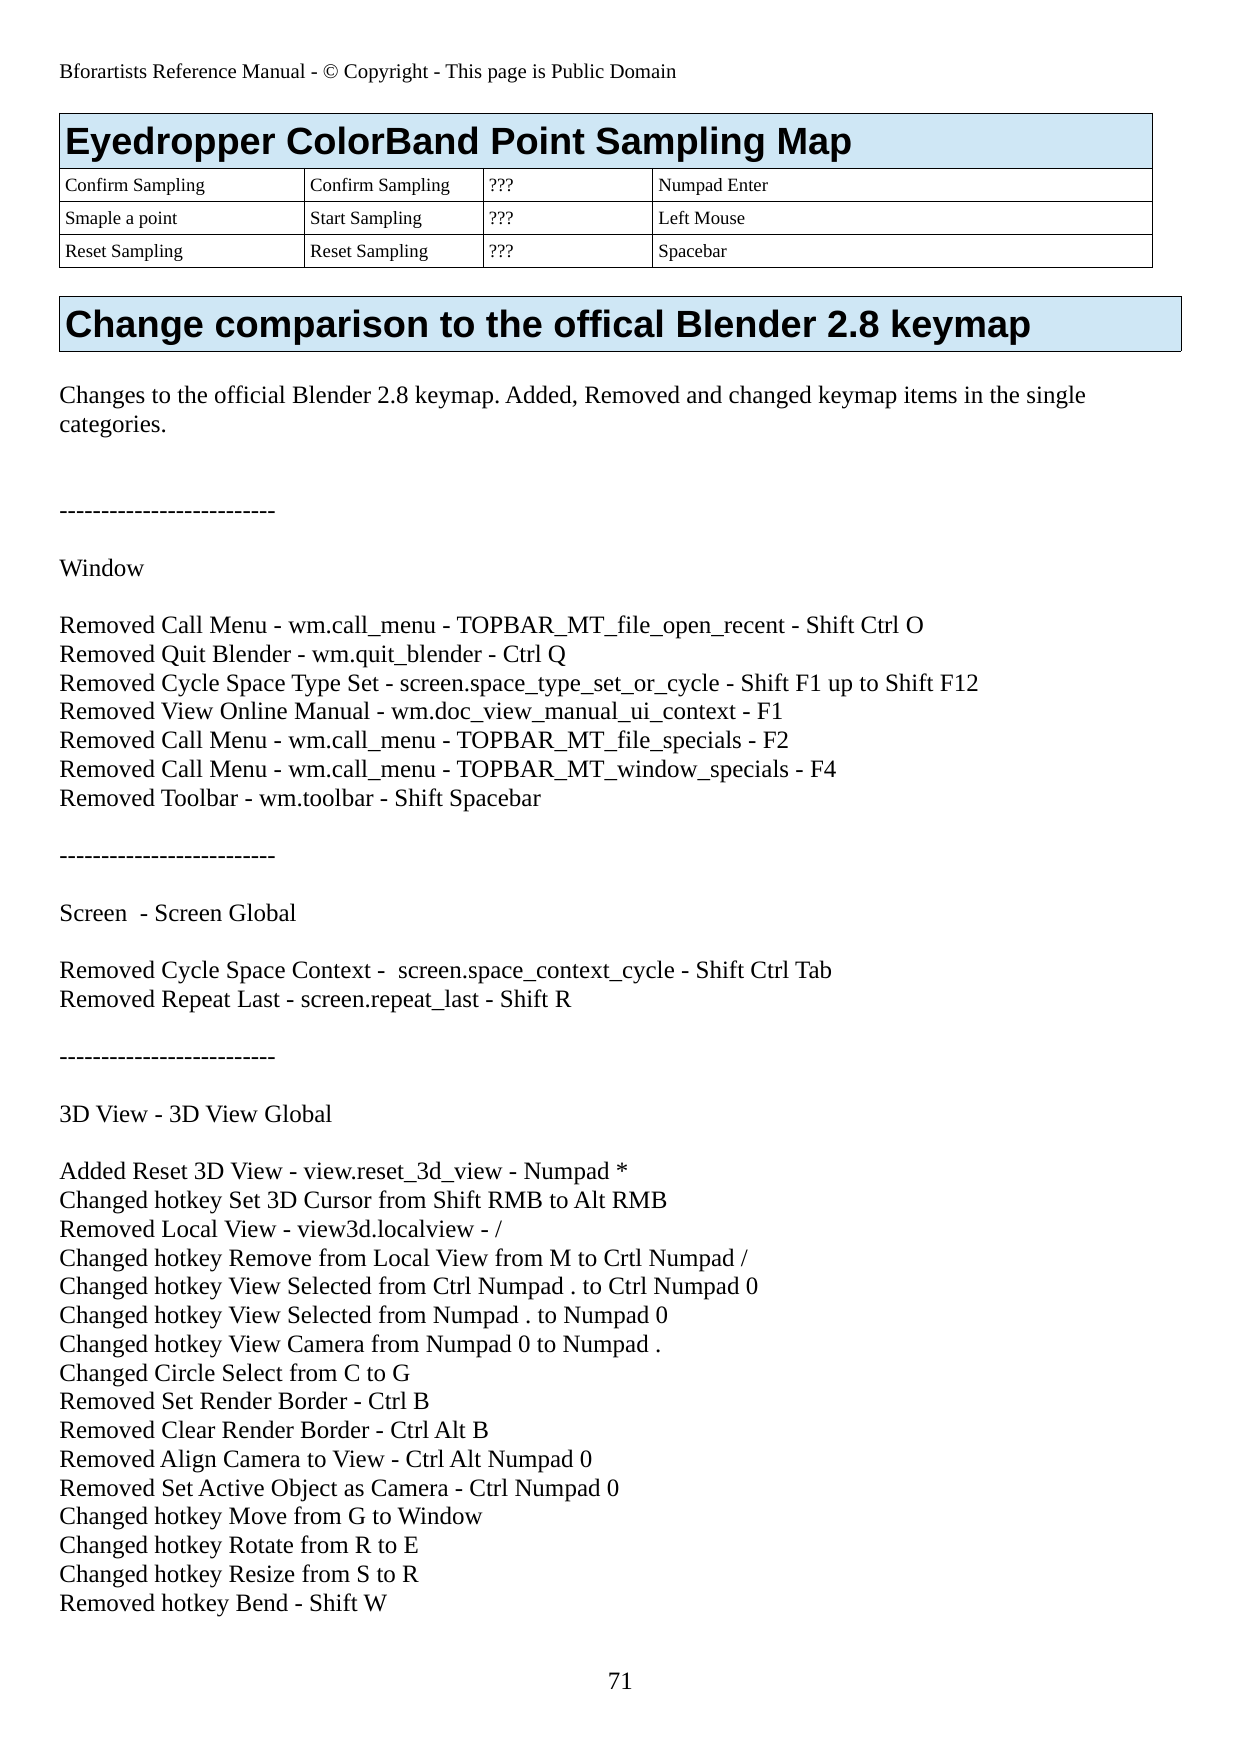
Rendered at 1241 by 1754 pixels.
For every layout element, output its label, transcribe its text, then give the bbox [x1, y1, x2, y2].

text Changed hotkey View Selected from Numpad . to Numpad 0 [59, 1300, 1181, 1329]
text Changed hotkey View Camera from Numpad 0 to Numpad . [59, 1329, 1181, 1358]
text Changed Circle Select from C to G [59, 1358, 1181, 1386]
text Added Reset 3D View - view.reset_3d_view - Numpad * [59, 1156, 1181, 1185]
text Removed Cycle Space Type Set - screen.space_type_set_or_cycle - Shift F1 up to Shift F12 [59, 668, 1181, 696]
table_cell Left Mouse [653, 202, 1152, 234]
table_cell Confirm Sampling [305, 169, 483, 201]
table_header Change comparison to the offical Blender 2.8 keymap [60, 297, 1181, 351]
table_cell Reset Sampling [60, 235, 304, 267]
text Changed hotkey Move from G to Window [59, 1501, 1181, 1530]
text Changes to the official Blender 2.8 keymap. Added, Removed and changed keymap items in the single categories. [59, 380, 1181, 438]
text Removed Align Camera to View - Ctrl Alt Numpad 0 [59, 1444, 1181, 1473]
table_cell ??? [484, 169, 652, 201]
table_cell ??? [484, 202, 652, 234]
text Removed Clear Render Border - Ctrl Alt B [59, 1415, 1181, 1444]
text Removed View Online Manual - wm.doc_view_manual_ui_context - F1 [59, 696, 1181, 725]
text Removed Call Menu - wm.call_menu - TOPBAR_MT_file_specials - F2 [59, 725, 1181, 754]
text Changed hotkey View Selected from Ctrl Numpad . to Ctrl Numpad 0 [59, 1271, 1181, 1300]
text Changed hotkey Remove from Local View from M to Crtl Numpad / [59, 1243, 1181, 1271]
table_cell ??? [484, 235, 652, 267]
table_cell Confirm Sampling [60, 169, 304, 201]
text Removed Cycle Space Context - screen.space_context_cycle - Shift Ctrl Tab [59, 955, 1181, 984]
text Removed Set Active Object as Camera - Ctrl Numpad 0 [59, 1473, 1181, 1501]
text -------------------------- [59, 1041, 1181, 1070]
text Changed hotkey Rotate from R to E [59, 1530, 1181, 1559]
text Removed Local View - view3d.localview - / [59, 1214, 1181, 1243]
table_cell Numpad Enter [653, 169, 1152, 201]
text Removed Quit Blender - wm.quit_blender - Ctrl Q [59, 639, 1181, 668]
text Removed Toolbar - wm.toolbar - Shift Spacebar [59, 783, 1181, 811]
table_cell Start Sampling [305, 202, 483, 234]
table_cell Smaple a point [60, 202, 304, 234]
table_header Eyedropper ColorBand Point Sampling Map [60, 114, 1152, 168]
text 3D View - 3D View Global [59, 1099, 1181, 1128]
text Removed Set Render Border - Ctrl B [59, 1386, 1181, 1415]
text -------------------------- [59, 495, 1181, 524]
text Window [59, 553, 1181, 581]
table_cell Reset Sampling [305, 235, 483, 267]
text Removed Call Menu - wm.call_menu - TOPBAR_MT_file_open_recent - Shift Ctrl O [59, 610, 1181, 639]
text Removed Call Menu - wm.call_menu - TOPBAR_MT_window_specials - F4 [59, 754, 1181, 783]
text Removed Repeat Last - screen.repeat_last - Shift R [59, 984, 1181, 1013]
text Removed hotkey Bend - Shift W [59, 1588, 1181, 1616]
text -------------------------- [59, 840, 1181, 869]
text Changed hotkey Set 3D Cursor from Shift RMB to Alt RMB [59, 1185, 1181, 1214]
table_cell Spacebar [653, 235, 1152, 267]
text Changed hotkey Resize from S to R [59, 1559, 1181, 1588]
text Screen - Screen Global [59, 898, 1181, 926]
